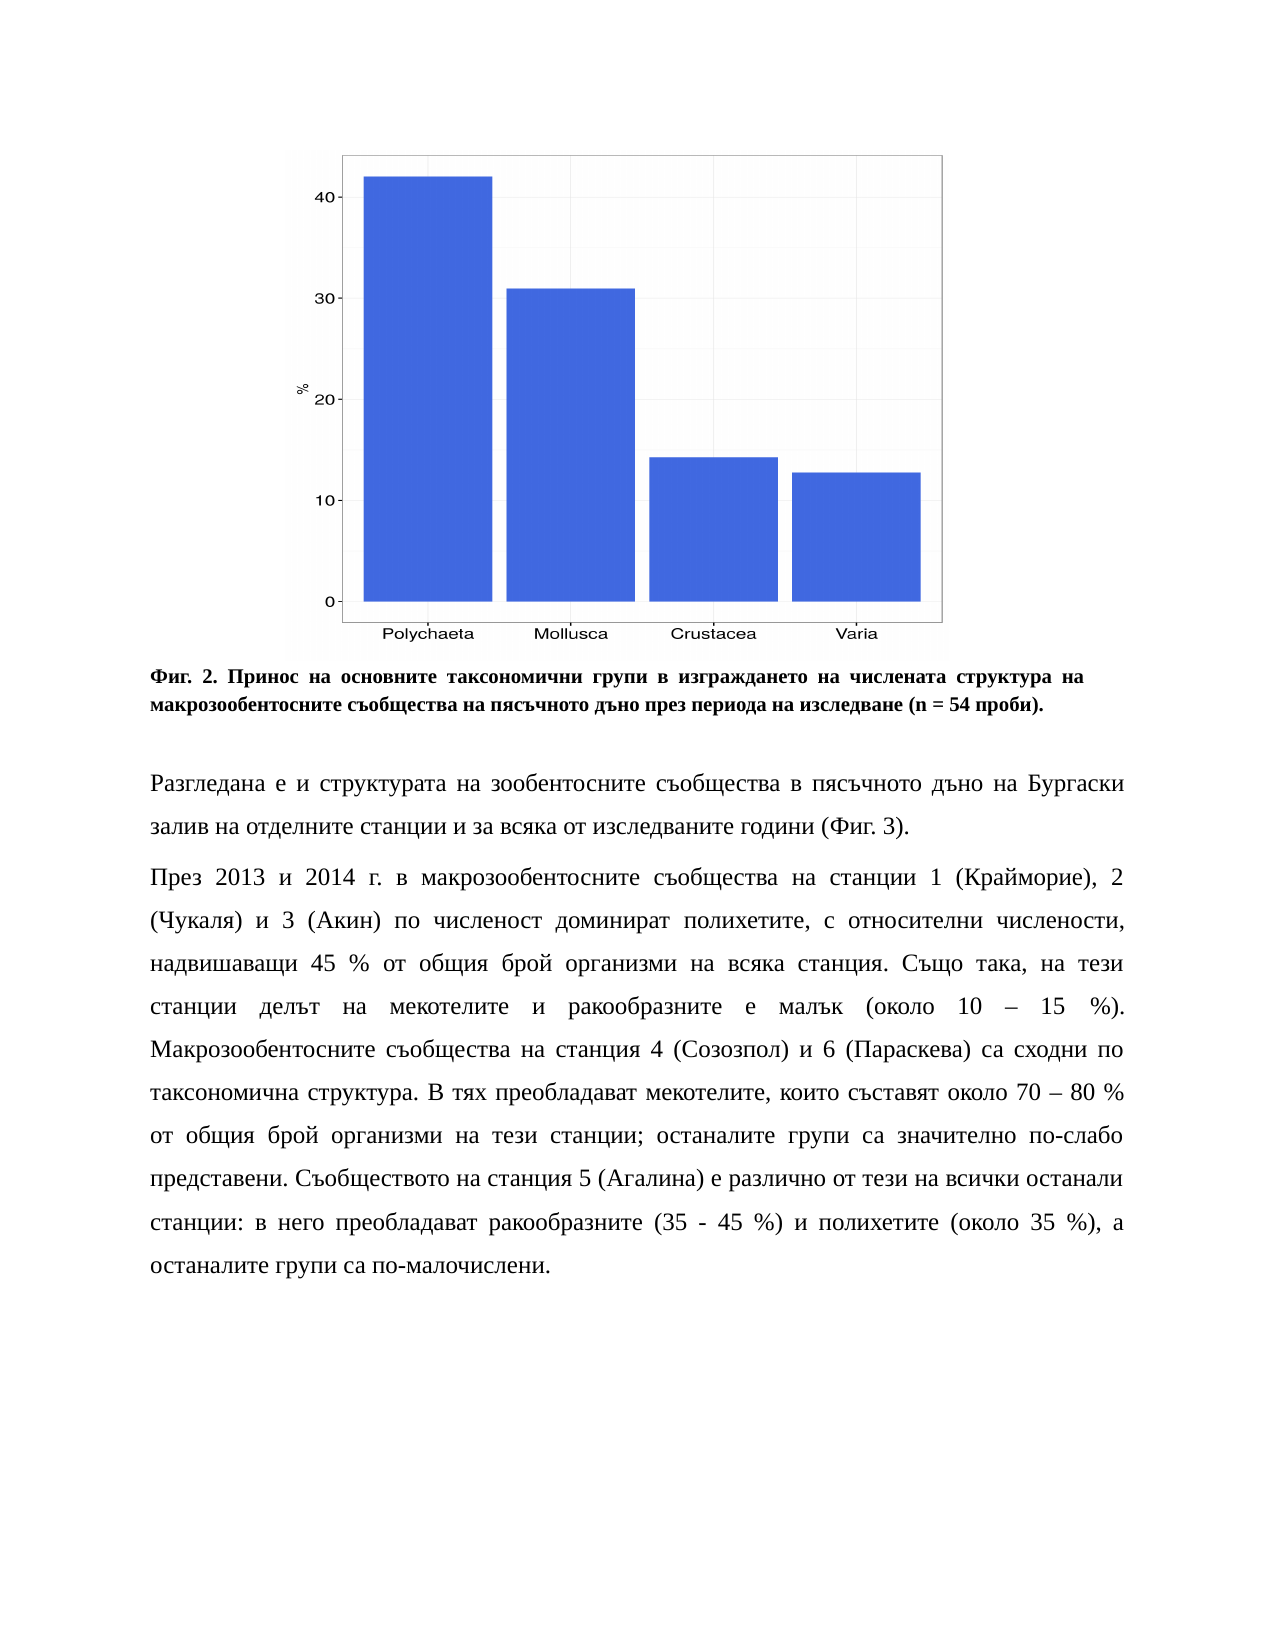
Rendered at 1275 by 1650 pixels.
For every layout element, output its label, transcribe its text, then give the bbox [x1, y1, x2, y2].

picture [285, 150, 950, 661]
text Фиг. 2. Принос на основните таксономични групи в изграждането на числената структура на макрозообентосните съобщества на пясъчното дъно през периода на изследване (n = 54 проби). [150, 162, 1086, 716]
text Разгледана е и структурата на зообентосните съобщества в пясъчното дъно на Бургаски залив на отделните станции и за всяка от изследваните години (Фиг. 3). [150, 661, 1125, 840]
text През 2013 и 2014 г. в макрозообентосните съобщества на станции 1 (Крайморие), 2 (Чукаля) и 3 (Акин) по численост доминират полихетите, с относителни числености, надвишаващи 45 % от общия брой организми на всяка станция. Също така, на тези станции делът на мекотелите и ракообразните е малък (около 10 – 15 %). Макрозообентосните съобщества на станция 4 (Созозпол) и 6 (Параскева) са сходни по таксономична структура. В тях преобладават мекотелитe, които съставят около 70 – 80 % от общия брой организми на тези станции; останалите групи са значително по-слабо представени. Съобществото на станция 5 (Агалина) е различно от тези на всички останали станции: в него преобладават ракообразните (35 - 45 %) и полихетите (около 35 %), а останалите групи са по-малочислени. [150, 862, 1125, 1278]
